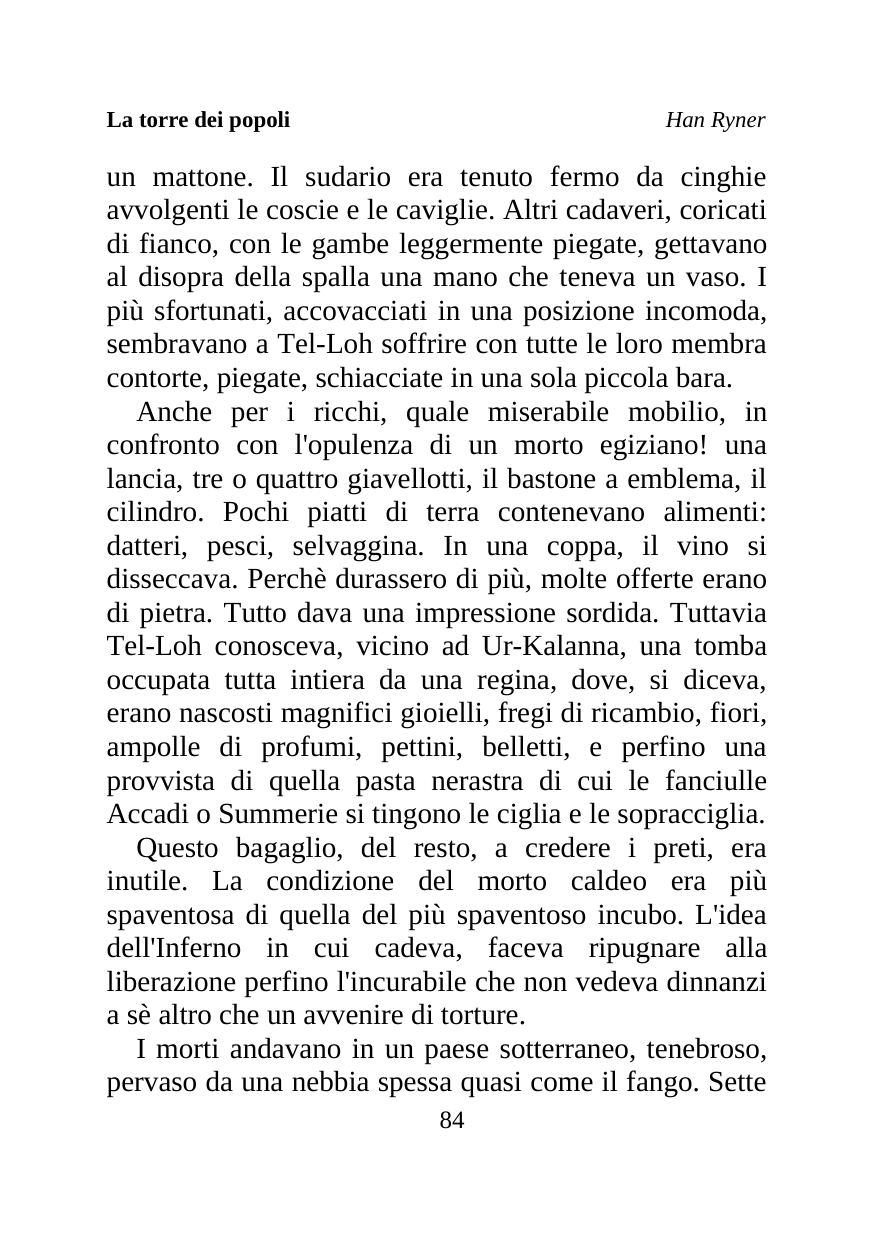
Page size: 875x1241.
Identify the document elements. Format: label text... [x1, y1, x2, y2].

text Anche per i ricchi, quale miserabile mobilio, in confronto con l'opulenza di un morto egiziano! una lancia, tre o quattro giavellotti, il bastone a emblema, il cilindro. Pochi piatti di terra contenevano alimenti: datteri, pesci, selvaggina. In una coppa, il vino si disseccava. Perchè durassero di più, molte offerte erano di pietra. Tutto dava una impressione sordida. Tuttavia Tel-Loh conosceva, vicino ad Ur-Kalanna, una tomba occupata tutta intiera da una regina, dove, si diceva, erano nascosti magnifici gioielli, fregi di ricambio, fiori, ampolle di profumi, pettini, belletti, e perfino una provvista di quella pasta nerastra di cui le fanciulle Accadi o Summerie si tingono le ciglia e le sopracciglia. [106, 394, 768, 830]
text I morti andavano in un paese sotterraneo, tenebroso, pervaso da una nebbia spessa quasi come il fango. Sette [106, 1031, 768, 1098]
text Questo bagaglio, del resto, a credere i preti, era inutile. La condizione del morto caldeo era più spaventosa di quella del più spaventoso incubo. L'idea dell'Inferno in cui cadeva, faceva ripugnare alla liberazione perfino l'incurabile che non vedeva dinnanzi a sè altro che un avvenire di torture. [106, 830, 768, 1031]
text un mattone. Il sudario era tenuto fermo da cinghie avvolgenti le coscie e le caviglie. Altri cadaveri, coricati di fianco, con le gambe leggermente piegate, gettavano al disopra della spalla una mano che teneva un vaso. I più sfortunati, accovacciati in una posizione incomoda, sembravano a Tel-Loh soffrire con tutte le loro membra contorte, piegate, schiacciate in una sola piccola bara. [106, 159, 768, 394]
